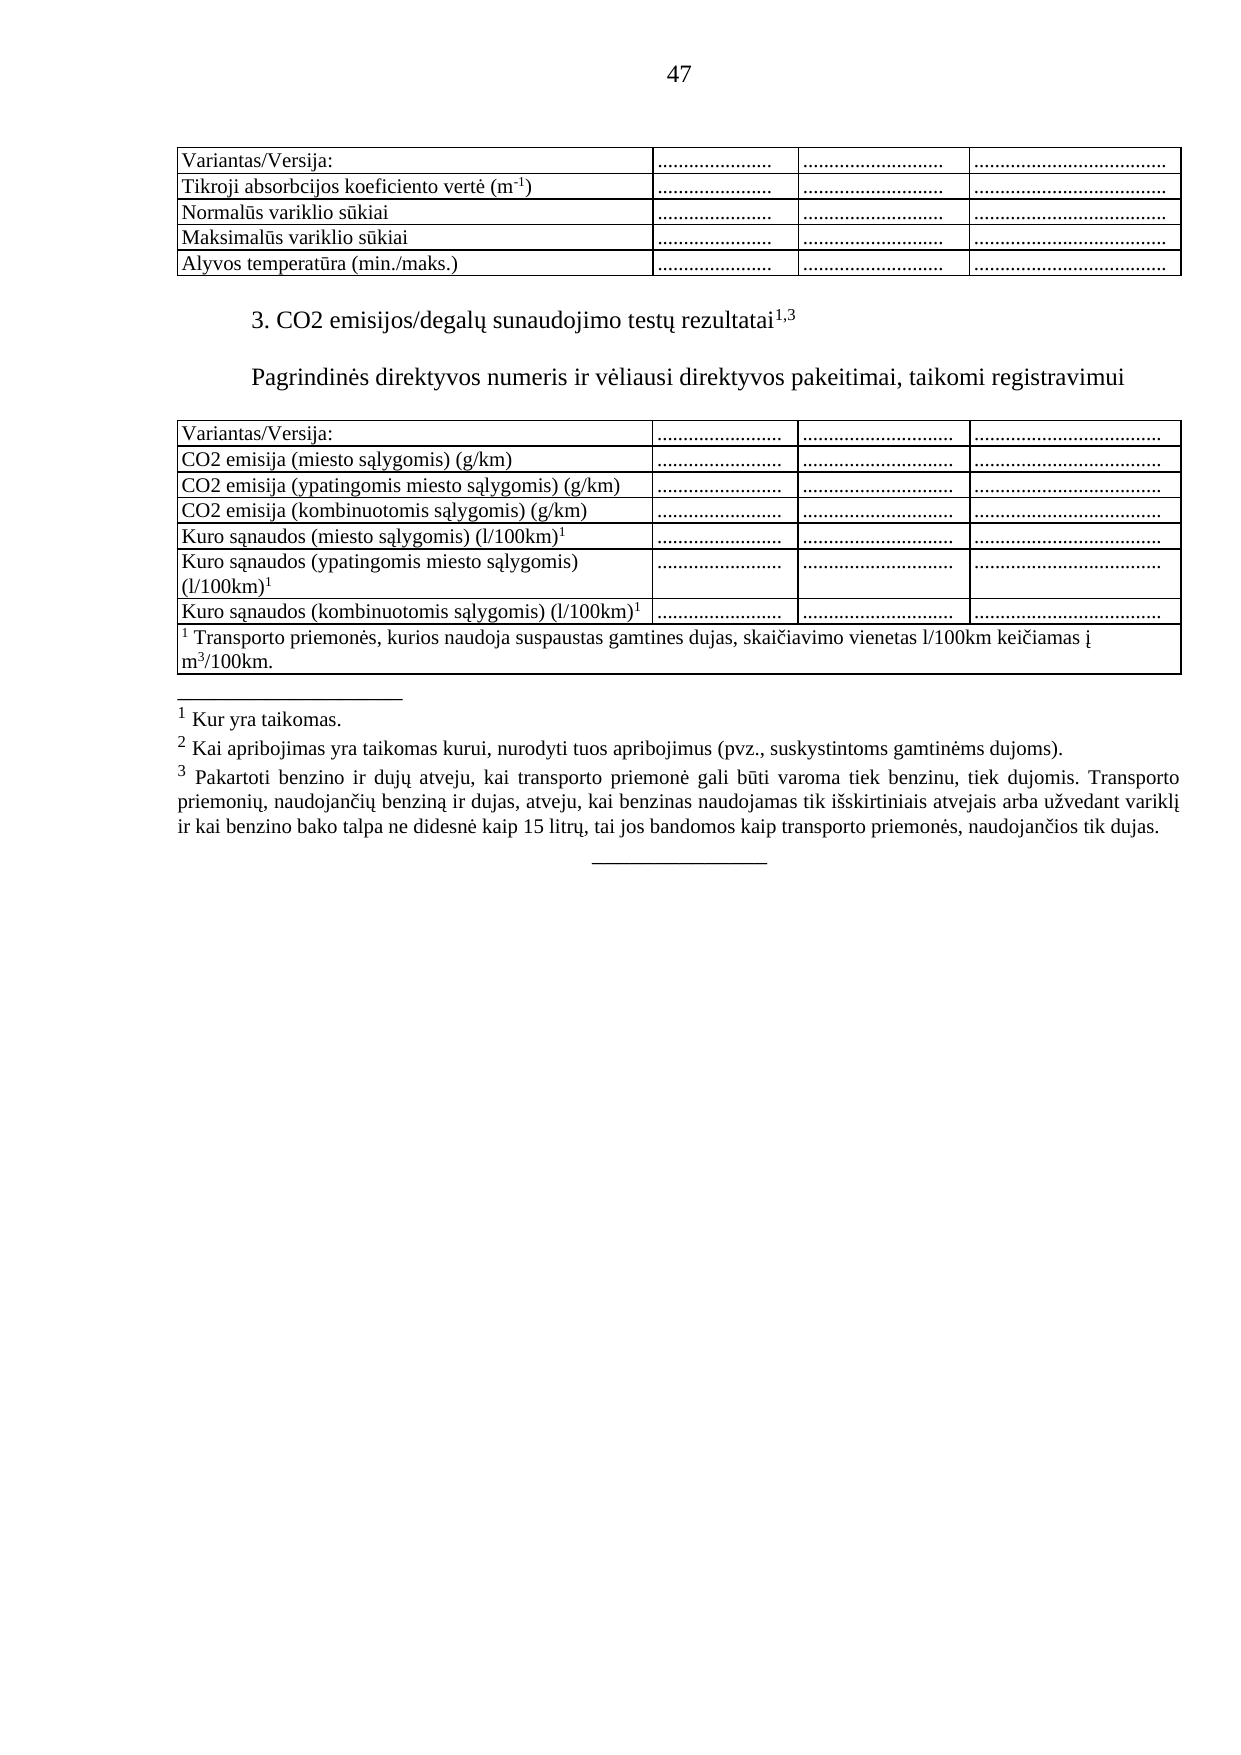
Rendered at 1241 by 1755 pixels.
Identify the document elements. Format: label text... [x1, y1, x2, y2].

table_cell .................................... [971, 524, 1180, 548]
table_cell ........................ [653, 550, 797, 598]
table_cell ............................. [799, 498, 969, 522]
table_header ............................. [799, 421, 969, 445]
table_cell ...................... [654, 200, 798, 224]
table_cell ........................... [799, 251, 969, 275]
table_cell .................................... [971, 498, 1180, 522]
table_cell ........................ [653, 473, 797, 497]
text Pagrindinės direktyvos numeris ir vėliausi direktyvos pakeitimai, taikomi registravimui [177, 362, 1181, 391]
table_header ........................ [653, 421, 797, 445]
table_cell ...................... [654, 225, 798, 249]
table_cell ..................................... [970, 225, 1180, 249]
table_cell ............................. [799, 599, 969, 623]
table_cell ........................ [653, 524, 797, 548]
text ______________ [177, 838, 1181, 866]
table_cell ...................... [654, 174, 798, 198]
table_cell ............................. [799, 550, 969, 598]
table_cell ........................... [799, 200, 969, 224]
text 3. CO2 emisijos/degalų sunaudojimo testų rezultatai1,3 [177, 305, 1181, 333]
table_cell .................................... [971, 599, 1180, 623]
text 1 Kur yra taikomas. [177, 703, 1181, 732]
table_cell ........................... [799, 225, 969, 249]
table_cell ........................ [653, 599, 797, 623]
table_cell ........................ [653, 498, 797, 522]
table_cell .................................... [971, 550, 1180, 598]
table_cell ............................. [799, 524, 969, 548]
text 3 Pakartoti benzino ir dujų atveju, kai transporto priemonė gali būti varoma tiek benzinu, tiek dujomis. Transporto priemonių, naudojančių benziną ir dujas, atveju, kai benzinas naudojamas tik išskirtiniais atvejais arba užvedant variklį ir kai benzino bako talpa ne didesnė kaip 15 litrų, tai jos bandomos kaip transporto priemonės, naudojančios tik dujas. [177, 761, 1181, 838]
table_cell ...................... [654, 251, 798, 275]
table_cell ..................................... [970, 174, 1180, 198]
table_header .................................... [971, 421, 1180, 445]
table_cell .................................... [971, 473, 1180, 497]
table_header ..................................... [970, 148, 1180, 172]
table_cell ........................ [653, 447, 797, 471]
table_cell ............................. [799, 473, 969, 497]
text __________________ [177, 675, 1181, 703]
text 2 Kai apribojimas yra taikomas kurui, nurodyti tuos apribojimus (pvz., suskystintoms gamtinėms dujoms). [177, 732, 1181, 761]
table_cell .................................... [971, 447, 1180, 471]
table_header ........................... [799, 148, 969, 172]
table_cell ..................................... [970, 200, 1180, 224]
table_cell ..................................... [970, 251, 1180, 275]
table_cell ............................. [799, 447, 969, 471]
table_cell ........................... [799, 174, 969, 198]
